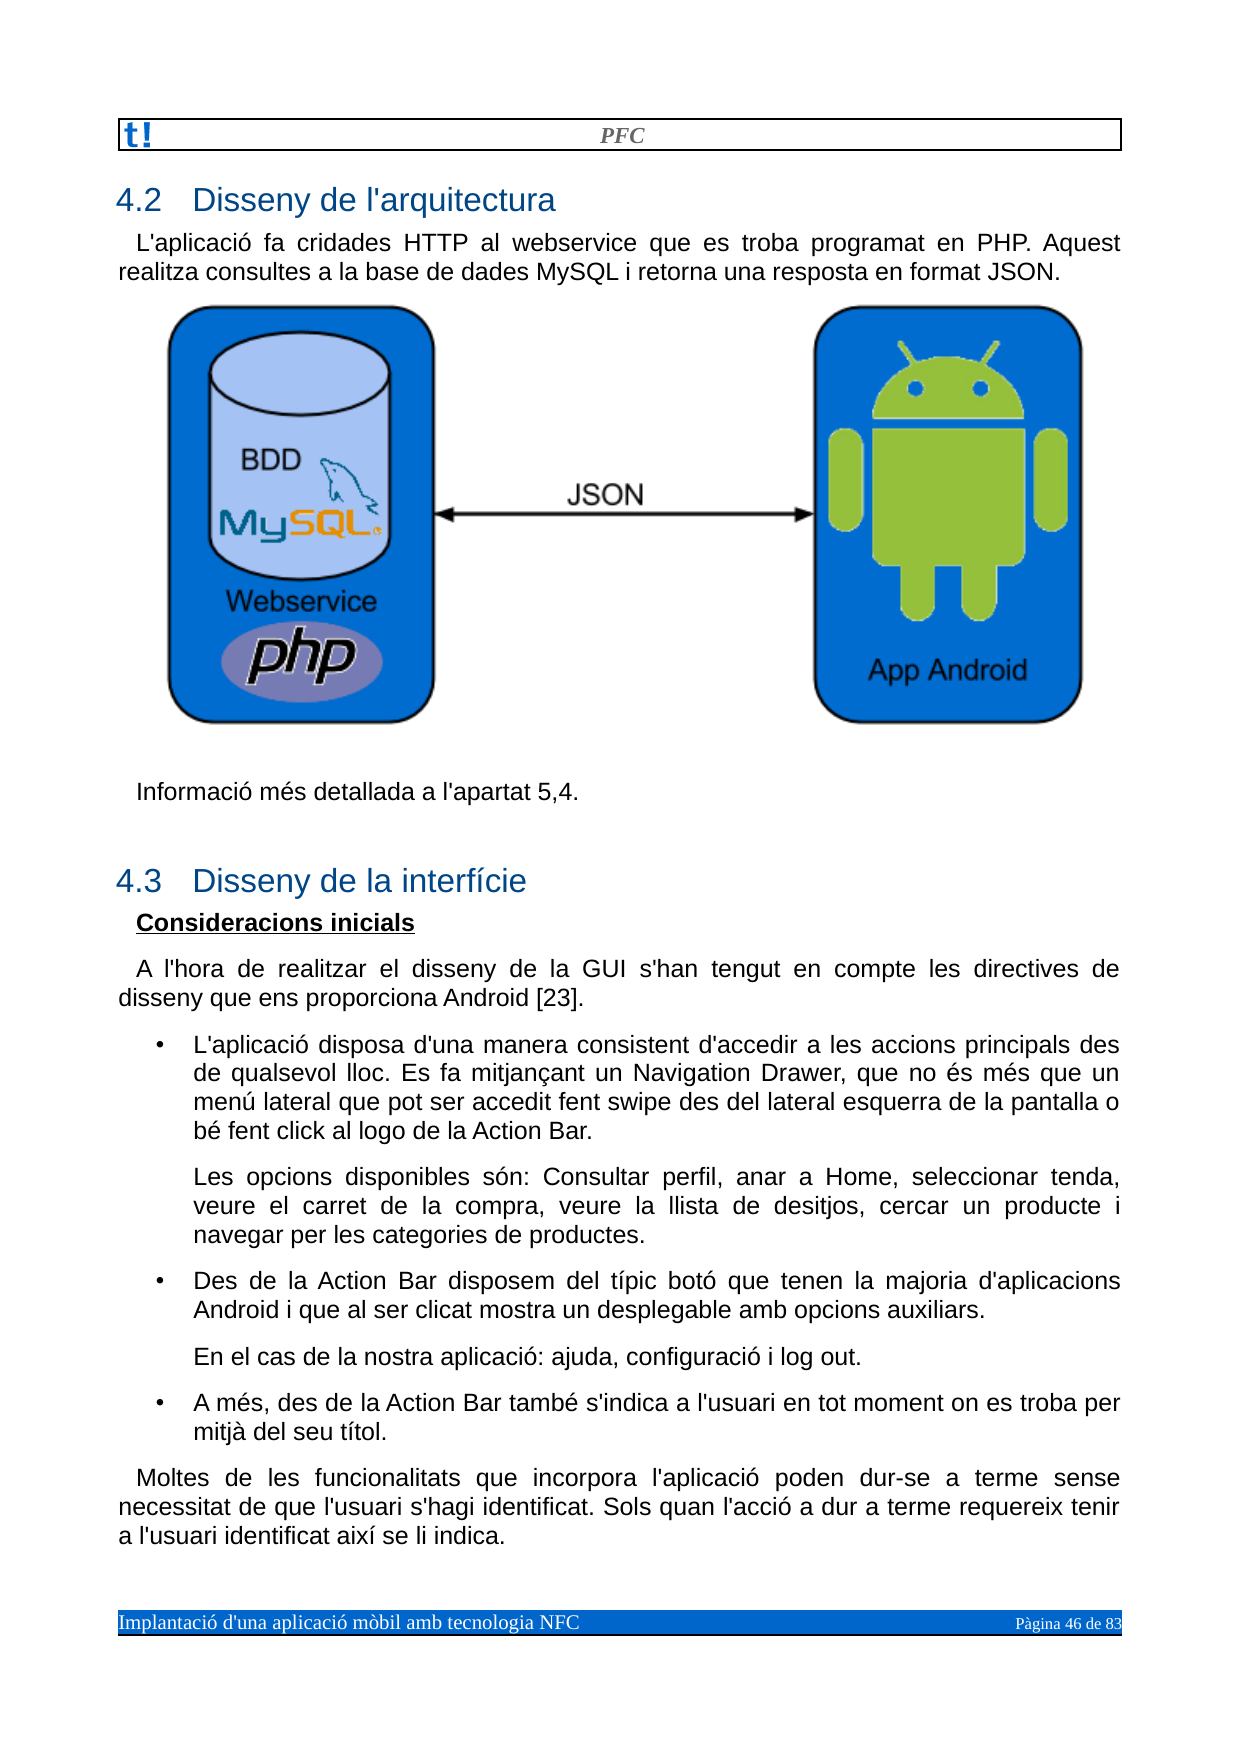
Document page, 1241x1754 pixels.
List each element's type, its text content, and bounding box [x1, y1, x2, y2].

list A més, des de la Action Bar també s'indica a l'usuari en tot moment on es troba per mitjà del seu títol. [156, 1388, 1122, 1446]
picture [136, 294, 1104, 731]
text Moltes de les funcionalitats que incorpora l'aplicació poden dur-se a terme sense necessitat de que l'usuari s'hagi identificat. Sols quan l'acció a dur a terme requereix tenir a l'usuari identificat així se li indica. [118, 1463, 1122, 1550]
subtitle Disseny de l'arquitectura [106, 181, 1122, 219]
list Les opcions disponibles són: Consultar perfil, anar a Home, seleccionar tenda, veure el carret de la compra, veure la llista de desitjos, cercar un producte i navegar per les categories de productes. [156, 1162, 1122, 1249]
text Informació més detallada a l'apartat 5,4. [118, 777, 1122, 805]
text L'aplicació fa cridades HTTP al webservice que es troba programat en PHP. Aquest realitza consultes a la base de dades MySQL i retorna una resposta en format JSON. [118, 228, 1122, 285]
picture [123, 121, 151, 148]
subtitle Disseny de la interfície [106, 861, 1122, 899]
text Consideracions inicials [118, 908, 1122, 937]
list Des de la Action Bar disposem del típic botó que tenen la majoria d'aplicacions Android i que al ser clicat mostra un desplegable amb opcions auxiliars. [156, 1266, 1122, 1324]
text A l'hora de realitzar el disseny de la GUI s'han tengut en compte les directives de disseny que ens proporciona Android [23]. [118, 954, 1122, 1012]
list En el cas de la nostra aplicació: ajuda, configuració i log out. [156, 1342, 1122, 1370]
list L'aplicació disposa d'una manera consistent d'accedir a les accions principals des de qualsevol lloc. Es fa mitjançant un Navigation Drawer, que no és més que un menú lateral que pot ser accedit fent swipe des del lateral esquerra de la pantalla o bé fent click al logo de la Action Bar. [156, 1029, 1122, 1145]
